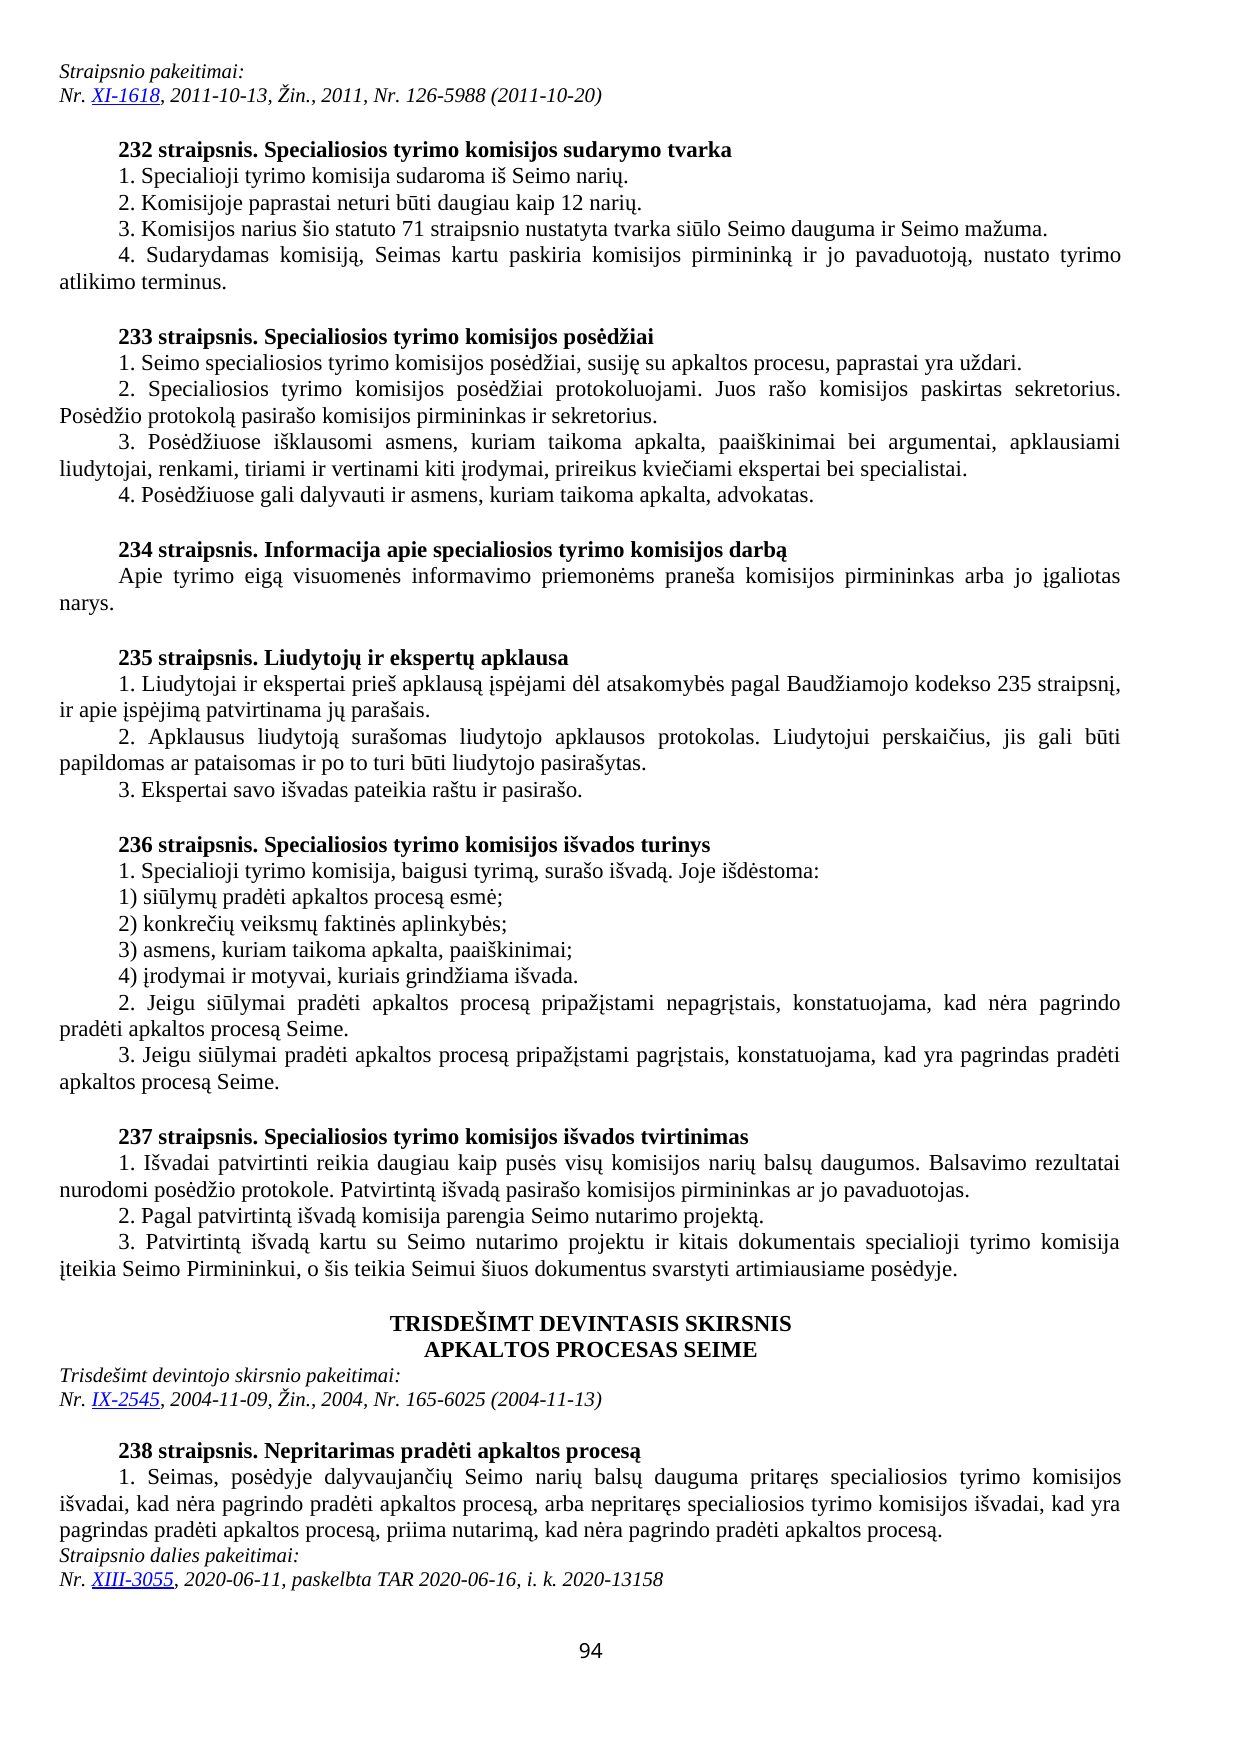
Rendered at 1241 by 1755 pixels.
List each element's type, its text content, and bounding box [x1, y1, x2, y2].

text 4. Posėdžiuose gali dalyvauti ir asmens, kuriam taikoma apkalta, advokatas. [59, 481, 1122, 507]
text APKALTOS PROCESAS SEIME [59, 1336, 1122, 1363]
text 1) siūlymų pradėti apkaltos procesą esmė; [59, 883, 1122, 910]
text 1. Išvadai patvirtinti reikia daugiau kaip pusės visų komisijos narių balsų daugumos. Balsavimo rezultatai nurodomi posėdžio protokole. Patvirtintą išvadą pasirašo komisijos pirmininkas ar jo pavaduotojas. [59, 1149, 1122, 1202]
text Straipsnio dalies pakeitimai: [59, 1542, 1122, 1567]
text 1. Liudytojai ir ekspertai prieš apklausą įspėjami dėl atsakomybės pagal Baudžiamojo kodekso 235 straipsnį, ir apie įspėjimą patvirtinama jų parašais. [59, 670, 1122, 723]
text 3. Ekspertai savo išvadas pateikia raštu ir pasirašo. [59, 776, 1122, 802]
text Trisdešimt devintojo skirsnio pakeitimai: [59, 1363, 1122, 1387]
text 2. Komisijoje paprastai neturi būti daugiau kaip 12 narių. [59, 189, 1122, 215]
text 3) asmens, kuriam taikoma apkalta, paaiškinimai; [59, 936, 1122, 962]
text 232 straipsnis. Specialiosios tyrimo komisijos sudarymo tvarka [59, 136, 1122, 162]
text Apie tyrimo eigą visuomenės informavimo priemonėms praneša komisijos pirmininkas arba jo įgaliotas narys. [59, 562, 1122, 615]
text 2. Apklausus liudytoją surašomas liudytojo apklausos protokolas. Liudytojui perskaičius, jis gali būti papildomas ar pataisomas ir po to turi būti liudytojo pasirašytas. [59, 723, 1122, 776]
text 4. Sudarydamas komisiją, Seimas kartu paskiria komisijos pirmininką ir jo pavaduotoją, nustato tyrimo atlikimo terminus. [59, 241, 1122, 294]
text 236 straipsnis. Specialiosios tyrimo komisijos išvados turinys [59, 831, 1122, 857]
text Nr. XI-1618, 2011-10-13, Žin., 2011, Nr. 126-5988 (2011-10-20) [59, 83, 1122, 107]
text 2. Pagal patvirtintą išvadą komisija parengia Seimo nutarimo projektą. [59, 1202, 1122, 1228]
text 3. Posėdžiuose išklausomi asmens, kuriam taikoma apkalta, paaiškinimai bei argumentai, apklausiami liudytojai, renkami, tiriami ir vertinami kiti įrodymai, prireikus kviečiami ekspertai bei specialistai. [59, 428, 1122, 481]
text 1. Specialioji tyrimo komisija, baigusi tyrimą, surašo išvadą. Joje išdėstoma: [59, 857, 1122, 883]
text 233 straipsnis. Specialiosios tyrimo komisijos posėdžiai [59, 323, 1122, 349]
text Straipsnio pakeitimai: [59, 59, 1122, 83]
text TRISDEŠIMT DEVINTASIS SKIRSNIS [59, 1310, 1122, 1336]
text 1. Seimo specialiosios tyrimo komisijos posėdžiai, susiję su apkaltos procesu, paprastai yra uždari. [59, 349, 1122, 376]
text Nr. XIII-3055, 2020-06-11, paskelbta TAR 2020-06-16, i. k. 2020-13158 [59, 1567, 1122, 1591]
text 2. Jeigu siūlymai pradėti apkaltos procesą pripažįstami nepagrįstais, konstatuojama, kad nėra pagrindo pradėti apkaltos procesą Seime. [59, 989, 1122, 1042]
text Nr. IX-2545, 2004-11-09, Žin., 2004, Nr. 165-6025 (2004-11-13) [59, 1387, 1122, 1411]
text 1. Specialioji tyrimo komisija sudaroma iš Seimo narių. [59, 162, 1122, 189]
text 2) konkrečių veiksmų faktinės aplinkybės; [59, 910, 1122, 936]
text 4) įrodymai ir motyvai, kuriais grindžiama išvada. [59, 962, 1122, 989]
text 1. Seimas, posėdyje dalyvaujančių Seimo narių balsų dauguma pritaręs specialiosios tyrimo komisijos išvadai, kad nėra pagrindo pradėti apkaltos procesą, arba nepritaręs specialiosios tyrimo komisijos išvadai, kad yra pagrindas pradėti apkaltos procesą, priima nutarimą, kad nėra pagrindo pradėti apkaltos procesą. [59, 1463, 1122, 1542]
text 2. Specialiosios tyrimo komisijos posėdžiai protokoluojami. Juos rašo komisijos paskirtas sekretorius. Posėdžio protokolą pasirašo komisijos pirmininkas ir sekretorius. [59, 376, 1122, 428]
text 237 straipsnis. Specialiosios tyrimo komisijos išvados tvirtinimas [59, 1123, 1122, 1149]
text 3. Jeigu siūlymai pradėti apkaltos procesą pripažįstami pagrįstais, konstatuojama, kad yra pagrindas pradėti apkaltos procesą Seime. [59, 1042, 1122, 1094]
text 234 straipsnis. Informacija apie specialiosios tyrimo komisijos darbą [59, 536, 1122, 562]
text 3. Patvirtintą išvadą kartu su Seimo nutarimo projektu ir kitais dokumentais specialioji tyrimo komisija įteikia Seimo Pirmininkui, o šis teikia Seimui šiuos dokumentus svarstyti artimiausiame posėdyje. [59, 1228, 1122, 1281]
text 3. Komisijos narius šio statuto 71 straipsnio nustatyta tvarka siūlo Seimo dauguma ir Seimo mažuma. [59, 215, 1122, 241]
text 235 straipsnis. Liudytojų ir ekspertų apklausa [59, 644, 1122, 670]
text 238 straipsnis. Nepritarimas pradėti apkaltos procesą [59, 1437, 1122, 1463]
